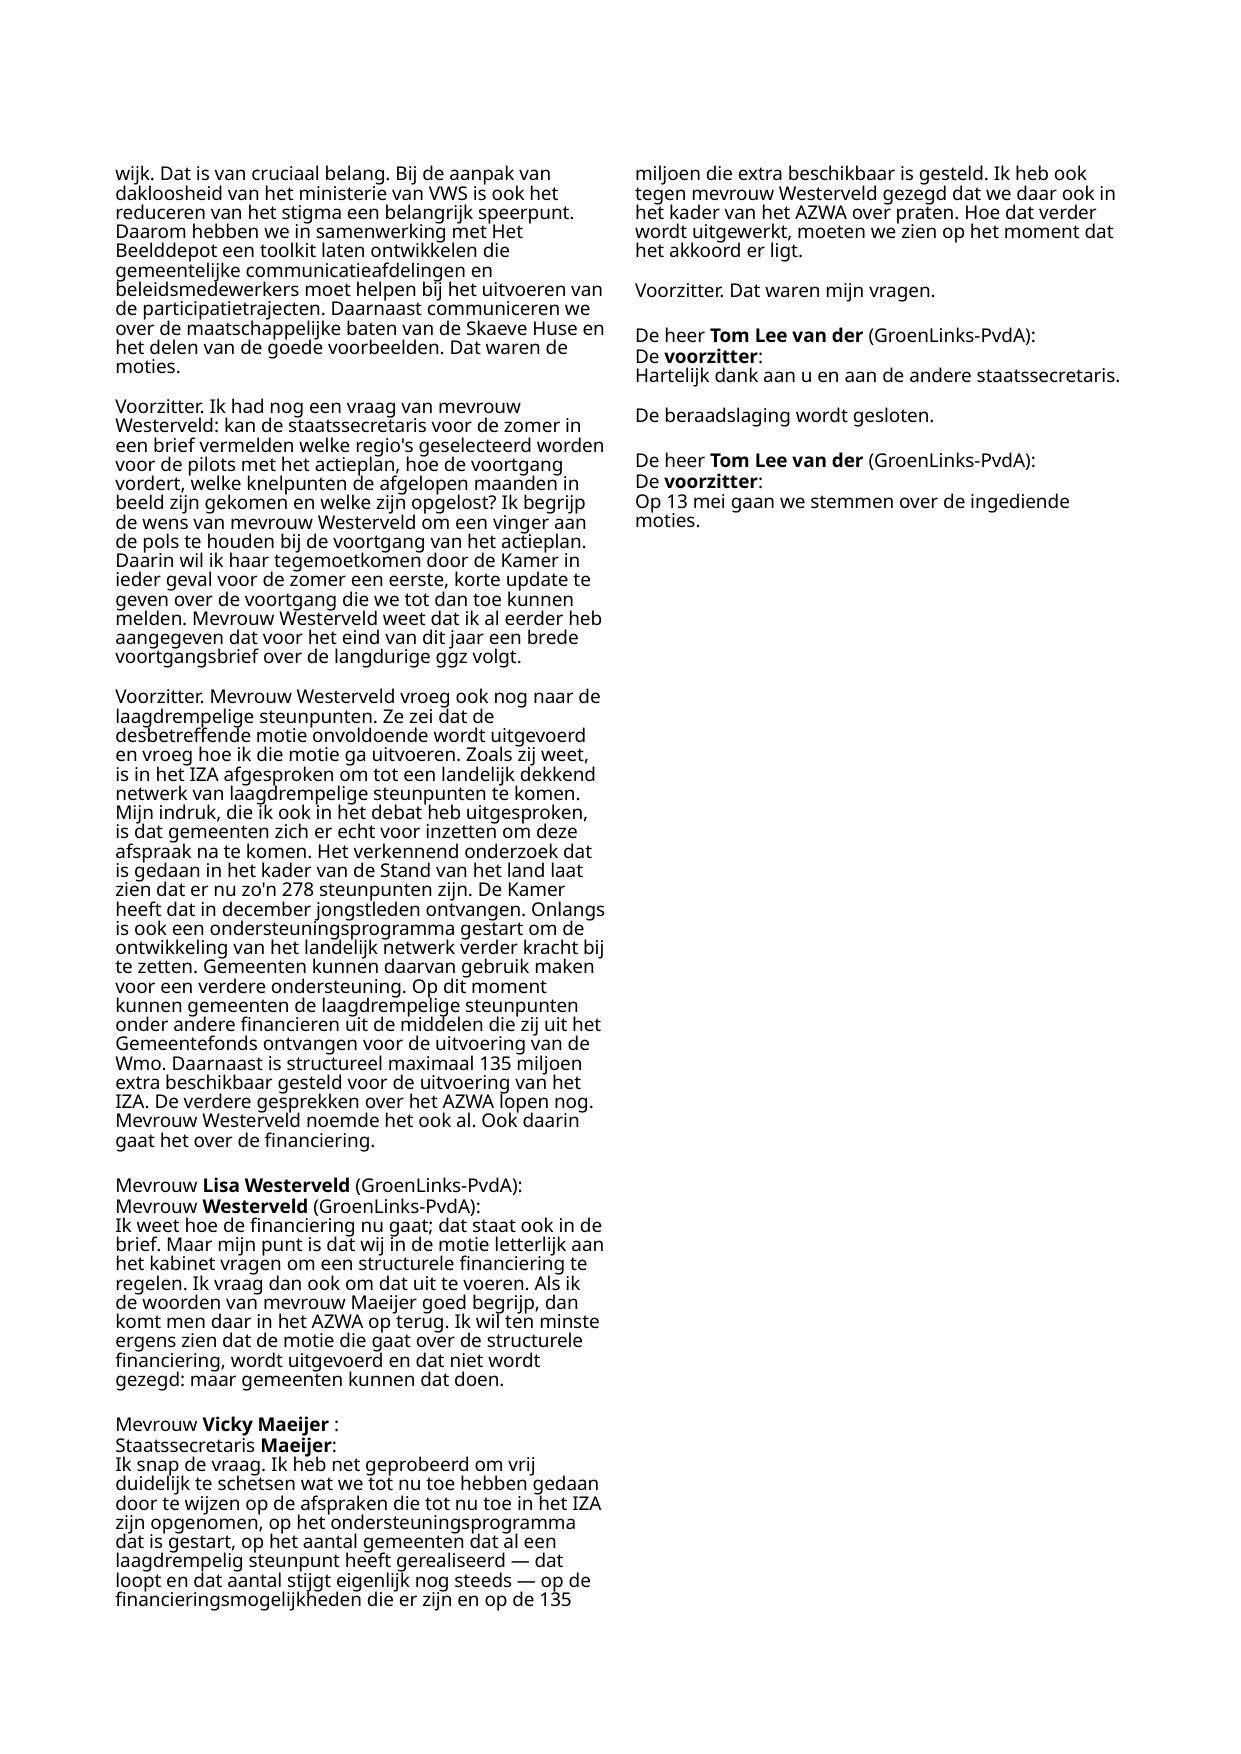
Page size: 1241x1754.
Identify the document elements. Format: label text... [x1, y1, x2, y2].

text Staatssecretaris Maeijer: [115, 1437, 605, 1456]
text Hartelijk dank aan u en aan de andere staatssecretaris. [635, 367, 1125, 387]
text Ik snap de vraag. Ik heb net geprobeerd om vrij duidelijk te schetsen wat we tot nu toe hebben gedaan door te wijzen op de afspraken die tot nu toe in het IZA zijn opgenomen, op het ondersteuningsprogramma dat is gestart, op het aantal gemeenten dat al een laagdrempelig steunpunt heeft gerealiseerd — dat loopt en dat aantal stijgt eigenlijk nog steeds — op de financieringsmogelijkheden die er zijn en op de 135 [115, 1456, 605, 1610]
text De voorzitter: [635, 348, 1125, 367]
text Mevrouw Lisa Westerveld (GroenLinks-PvdA): [115, 1172, 605, 1198]
text Voorzitter. Mevrouw Westerveld vroeg ook nog naar de laagdrempelige steunpunten. Ze zei dat de desbetreffende motie onvoldoende wordt uitgevoerd en vroeg hoe ik die motie ga uitvoeren. Zoals zij weet, is in het IZA afgesproken om tot een landelijk dekkend netwerk van laagdrempelige steunpunten te komen. Mijn indruk, die ik ook in het debat heb uitgesproken, is dat gemeenten zich er echt voor inzetten om deze afspraak na te komen. Het verkennend onderzoek dat is gedaan in het kader van de Stand van het land laat zien dat er nu zo'n 278 steunpunten zijn. De Kamer heeft dat in december jongstleden ontvangen. Onlangs is ook een ondersteuningsprogramma gestart om de ontwikkeling van het landelijk netwerk verder kracht bij te zetten. Gemeenten kunnen daarvan gebruik maken voor een verdere ondersteuning. Op dit moment kunnen gemeenten de laagdrempelige steunpunten onder andere financieren uit de middelen die zij uit het Gemeentefonds ontvangen voor de uitvoering van de Wmo. Daarnaast is structureel maximaal 135 miljoen extra beschikbaar gesteld voor de uitvoering van het IZA. De verdere gesprekken over het AZWA lopen nog. Mevrouw Westerveld noemde het ook al. Ook daarin gaat het over de financiering. [115, 688, 605, 1151]
text Ik weet hoe de financiering nu gaat; dat staat ook in de brief. Maar mijn punt is dat wij in de motie letterlijk aan het kabinet vragen om een structurele financiering te regelen. Ik vraag dan ook om dat uit te voeren. Als ik de woorden van mevrouw Maeijer goed begrijp, dan komt men daar in het AZWA op terug. Ik wil ten minste ergens zien dat de motie die gaat over de structurele financiering, wordt uitgevoerd en dat niet wordt gezegd: maar gemeenten kunnen dat doen. [115, 1217, 605, 1390]
text Op 13 mei gaan we stemmen over de ingediende moties. [635, 493, 1125, 531]
text De heer Tom Lee van der (GroenLinks-PvdA): [635, 448, 1125, 473]
text Mevrouw Westerveld (GroenLinks-PvdA): [115, 1198, 605, 1217]
text Voorzitter. Dat waren mijn vragen. [635, 282, 1125, 302]
text wijk. Dat is van cruciaal belang. Bij de aanpak van dakloosheid van het ministerie van VWS is ook het reduceren van het stigma een belangrijk speerpunt. Daarom hebben we in samenwerking met Het Beelddepot een toolkit laten ontwikkelen die gemeentelijke communicatieafdelingen en beleidsmedewerkers moet helpen bij het uitvoeren van de participatietrajecten. Daarnaast communiceren we over de maatschappelijke baten van de Skaeve Huse en het delen van de goede voorbeelden. Dat waren de moties. [115, 165, 605, 377]
text Voorzitter. Ik had nog een vraag van mevrouw Westerveld: kan de staatssecretaris voor de zomer in een brief vermelden welke regio's geselecteerd worden voor de pilots met het actieplan, hoe de voortgang vordert, welke knelpunten de afgelopen maanden in beeld zijn gekomen en welke zijn opgelost? Ik begrijp de wens van mevrouw Westerveld om een vinger aan de pols te houden bij de voortgang van het actieplan. Daarin wil ik haar tegemoetkomen door de Kamer in ieder geval voor de zomer een eerste, korte update te geven over de voortgang die we tot dan toe kunnen melden. Mevrouw Westerveld weet dat ik al eerder heb aangegeven dat voor het eind van dit jaar een brede voortgangsbrief over de langdurige ggz volgt. [115, 398, 605, 668]
text miljoen die extra beschikbaar is gesteld. Ik heb ook tegen mevrouw Westerveld gezegd dat we daar ook in het kader van het AZWA over praten. Hoe dat verder wordt uitgewerkt, moeten we zien op het moment dat het akkoord er ligt. [635, 165, 1125, 262]
text De heer Tom Lee van der (GroenLinks-PvdA): [635, 322, 1125, 348]
text De beraadslaging wordt gesloten. [635, 407, 1125, 427]
text De voorzitter: [635, 473, 1125, 493]
text Mevrouw Vicky Maeijer : [115, 1411, 605, 1437]
